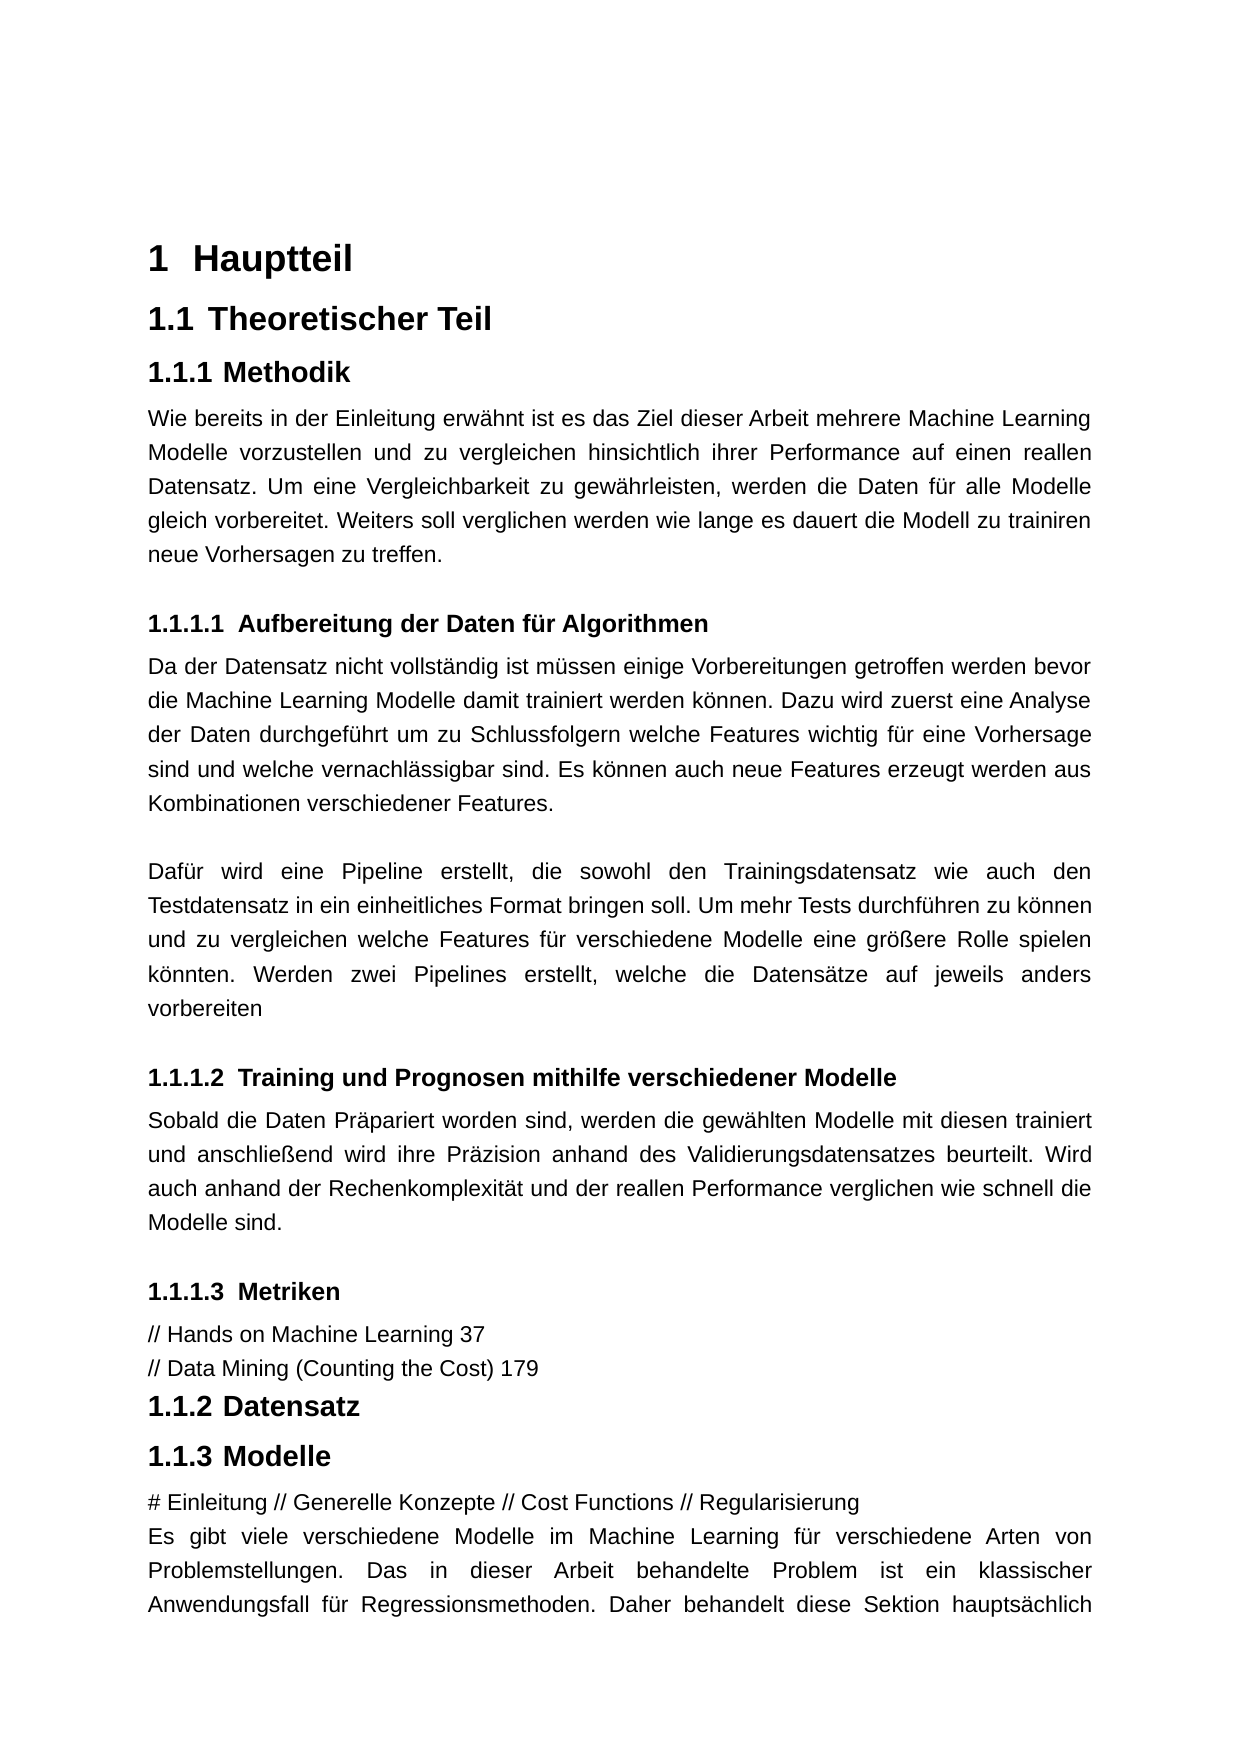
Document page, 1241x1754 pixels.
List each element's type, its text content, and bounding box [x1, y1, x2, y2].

text // Hands on Machine Learning 37 [148, 1321, 1092, 1347]
text Sobald die Daten Präpariert worden sind, werden die gewählten Modelle mit diesen trainiert und anschließend wird ihre Präzision anhand des Validierungsdatensatzes beurteilt. Wird auch anhand der Rechenkomplexität und der reallen Performance verglichen wie schnell die Modelle sind. [148, 1107, 1092, 1235]
text Da der Datensatz nicht vollständig ist müssen einige Vorbereitungen getroffen werden bevor die Machine Learning Modelle damit trainiert werden können. Dazu wird zuerst eine Analyse der Daten durchgeführt um zu Schlussfolgern welche Features wichtig für eine Vorhersage sind und welche vernachlässigbar sind. Es können auch neue Features erzeugt werden aus Kombinationen verschiedener Features. [148, 653, 1092, 816]
subtitle Modelle [148, 1439, 1092, 1473]
subtitle Metriken [148, 1277, 1092, 1306]
text Es gibt viele verschiedene Modelle im Machine Learning für verschiedene Arten von Problemstellungen. Das in dieser Arbeit behandelte Problem ist ein klassischer Anwendungsfall für Regressionsmethoden. Daher behandelt diese Sektion hauptsächlich [148, 1523, 1092, 1618]
subtitle Aufbereitung der Daten für Algorithmen [148, 609, 1092, 638]
text // Data Mining (Counting the Cost) 179 [148, 1355, 1092, 1381]
subtitle Theoretischer Teil [148, 298, 1092, 337]
subtitle Hauptteil [148, 236, 1092, 279]
subtitle Training und Prognosen mithilfe verschiedener Modelle [148, 1063, 1092, 1092]
text Dafür wird eine Pipeline erstellt, die sowohl den Trainingsdatensatz wie auch den Testdatensatz in ein einheitliches Format bringen soll. Um mehr Tests durchführen zu können und zu vergleichen welche Features für verschiedene Modelle eine größere Rolle spielen könnten. Werden zwei Pipelines erstellt, welche die Datensätze auf jeweils anders vorbereiten [148, 858, 1092, 1021]
subtitle Datensatz [148, 1389, 1092, 1423]
text Wie bereits in der Einleitung erwähnt ist es das Ziel dieser Arbeit mehrere Machine Learning Modelle vorzustellen und zu vergleichen hinsichtlich ihrer Performance auf einen reallen Datensatz. Um eine Vergleichbarkeit zu gewährleisten, werden die Daten für alle Modelle gleich vorbereitet. Weiters soll verglichen werden wie lange es dauert die Modell zu trainiren neue Vorhersagen zu treffen. [148, 404, 1092, 567]
subtitle Methodik [148, 355, 1092, 388]
text # Einleitung // Generelle Konzepte // Cost Functions // Regularisierung [148, 1489, 1092, 1515]
